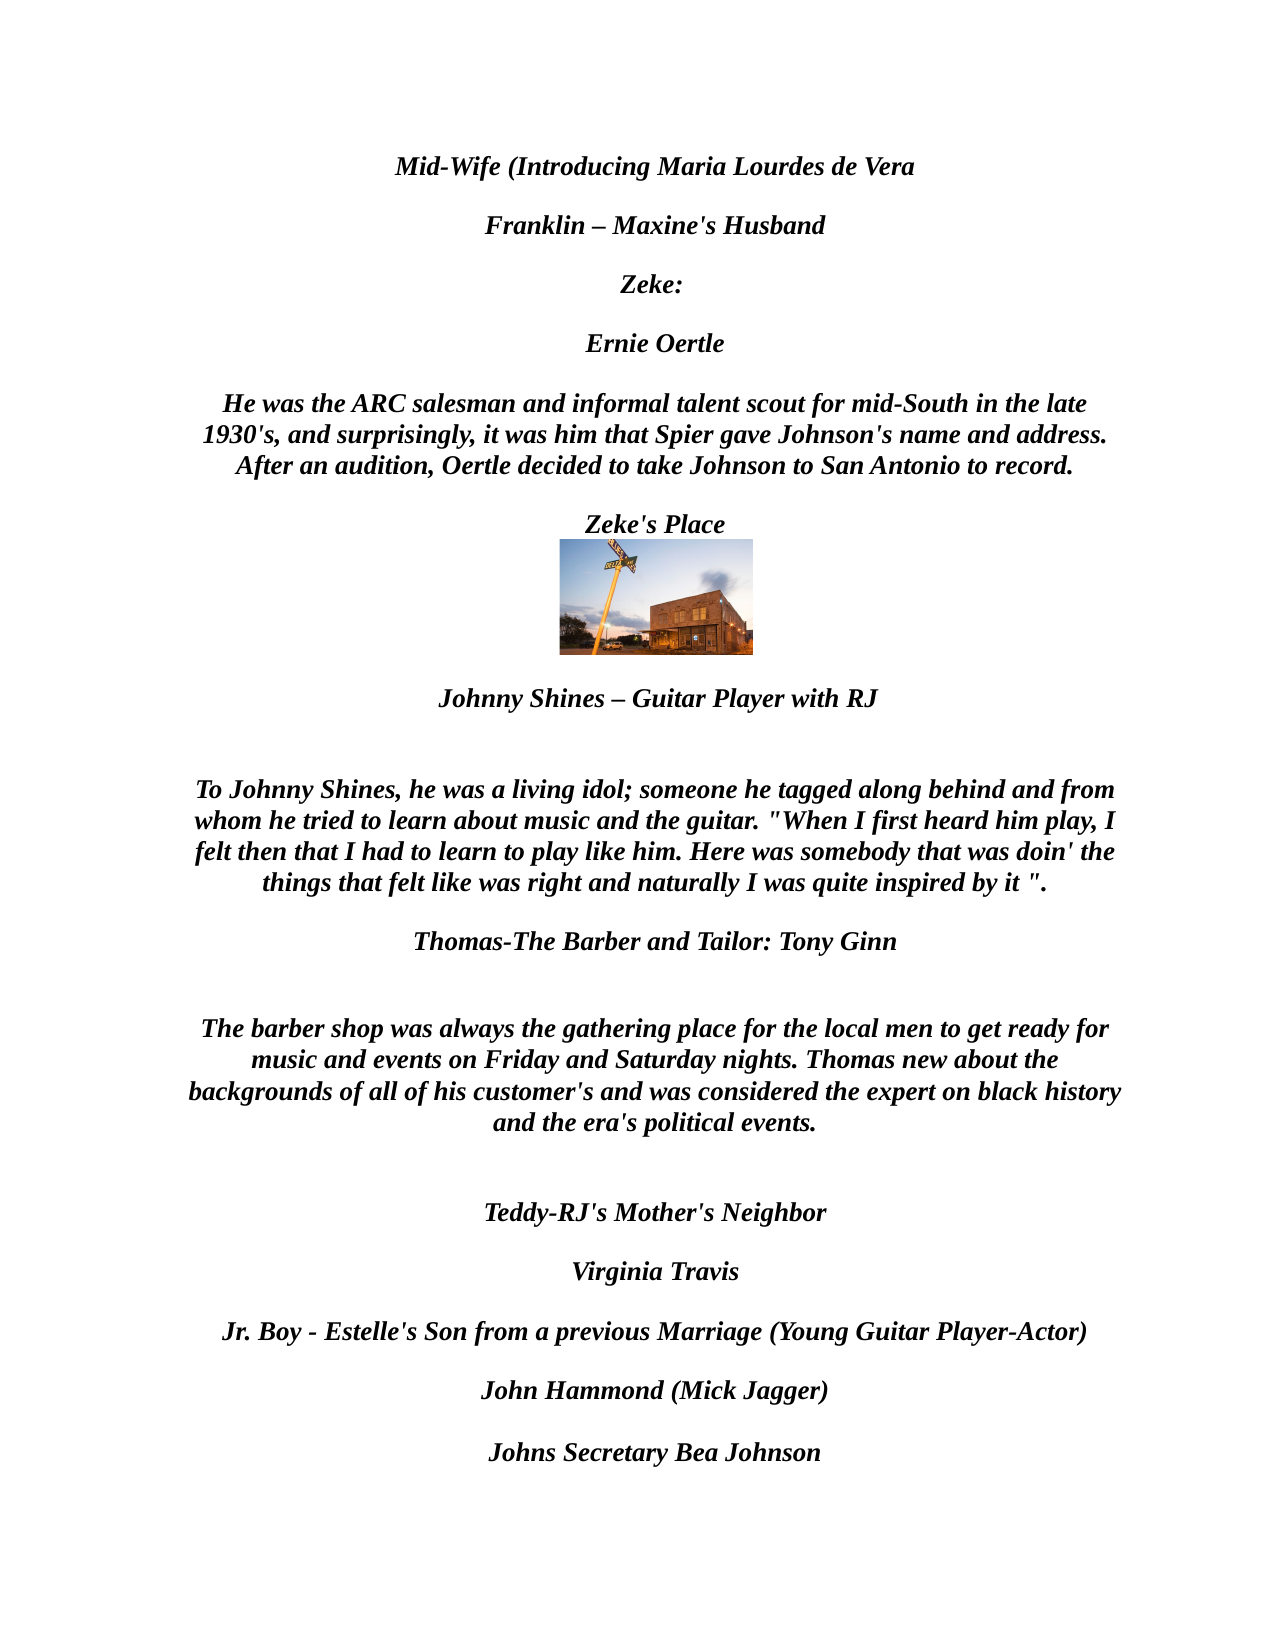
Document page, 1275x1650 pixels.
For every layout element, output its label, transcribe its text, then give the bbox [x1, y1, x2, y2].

text Johnny Shines – Guitar Player with RJ [187, 682, 1125, 713]
text John Hammond (Mick Jagger) [187, 1374, 1125, 1405]
text Zeke: [187, 268, 1125, 299]
text Virginia Travis [187, 1255, 1125, 1287]
text Jr. Boy - Estelle's Son from a previous Marriage (Young Guitar Player-Actor) [187, 1314, 1125, 1346]
text Franklin – Maxine's Husband [187, 209, 1125, 240]
text Thomas-The Barber and Tailor: Tony Ginn [187, 925, 1125, 956]
text The barber shop was always the gathering place for the local men to get ready for music and events on Friday and Saturday nights. Thomas new about the backgrounds of all of his customer's and was considered the expert on black history and the era's political events. [187, 1012, 1125, 1137]
text Ernie Oertle [187, 327, 1125, 359]
text He was the ARC salesman and informal talent scout for mid-South in the late 1930's, and surprisingly, it was him that Spier gave Johnson's name and address. After an audition, Oertle decided to take Johnson to San Antonio to record. [187, 387, 1125, 480]
text To Johnny Shines, he was a living idol; someone he tagged along behind and from whom he tried to learn about music and the guitar. "When I first heard him play, I felt then that I had to learn to play like him. Here was somebody that was doin' the things that felt like was right and naturally I was quite inspired by it ". [187, 773, 1125, 897]
text Teddy-RJ's Mother's Neighbor [187, 1196, 1125, 1227]
text Mid-Wife (Introducing Maria Lourdes de Vera [187, 150, 1125, 181]
text Johns Secretary Bea Johnson [187, 1436, 1125, 1467]
text Zeke's Place [187, 508, 1125, 539]
